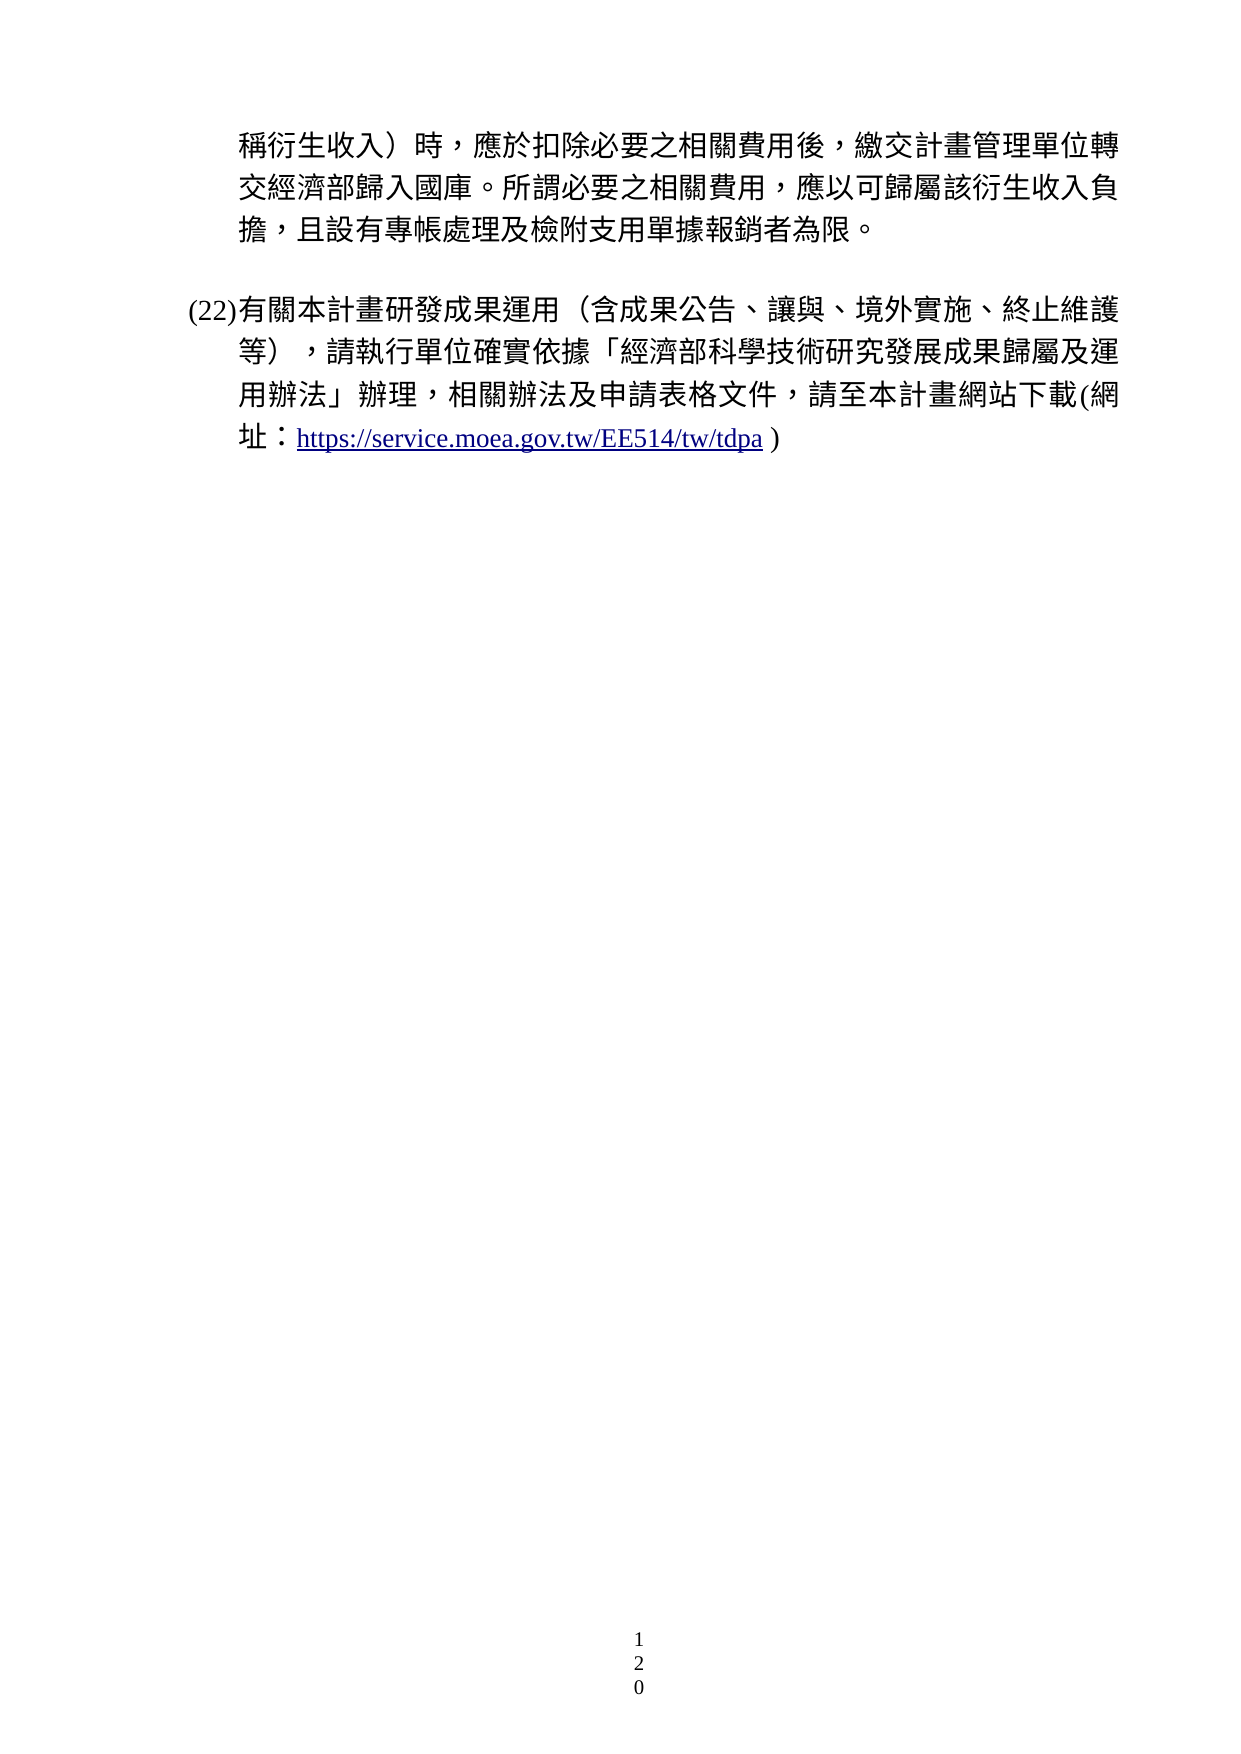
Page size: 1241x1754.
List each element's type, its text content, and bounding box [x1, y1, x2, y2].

list 稱衍生收入）時，應於扣除必要之相關費用後，繳交計畫管理單位轉交經濟部歸入國庫。所謂必要之相關費用，應以可歸屬該衍生收入負擔，且設有專帳處理及檢附支用單據報銷者為限。 [188, 122, 1119, 249]
list 有關本計畫研發成果運用（含成果公告、讓與、境外實施、終止維護等），請執行單位確實依據「經濟部科學技術研究發展成果歸屬及運用辦法」辦理，相關辦法及申請表格文件，請至本計畫網站下載(網址：https://service.moea.gov.tw/EE514/tw/tdpa ) [188, 287, 1119, 456]
